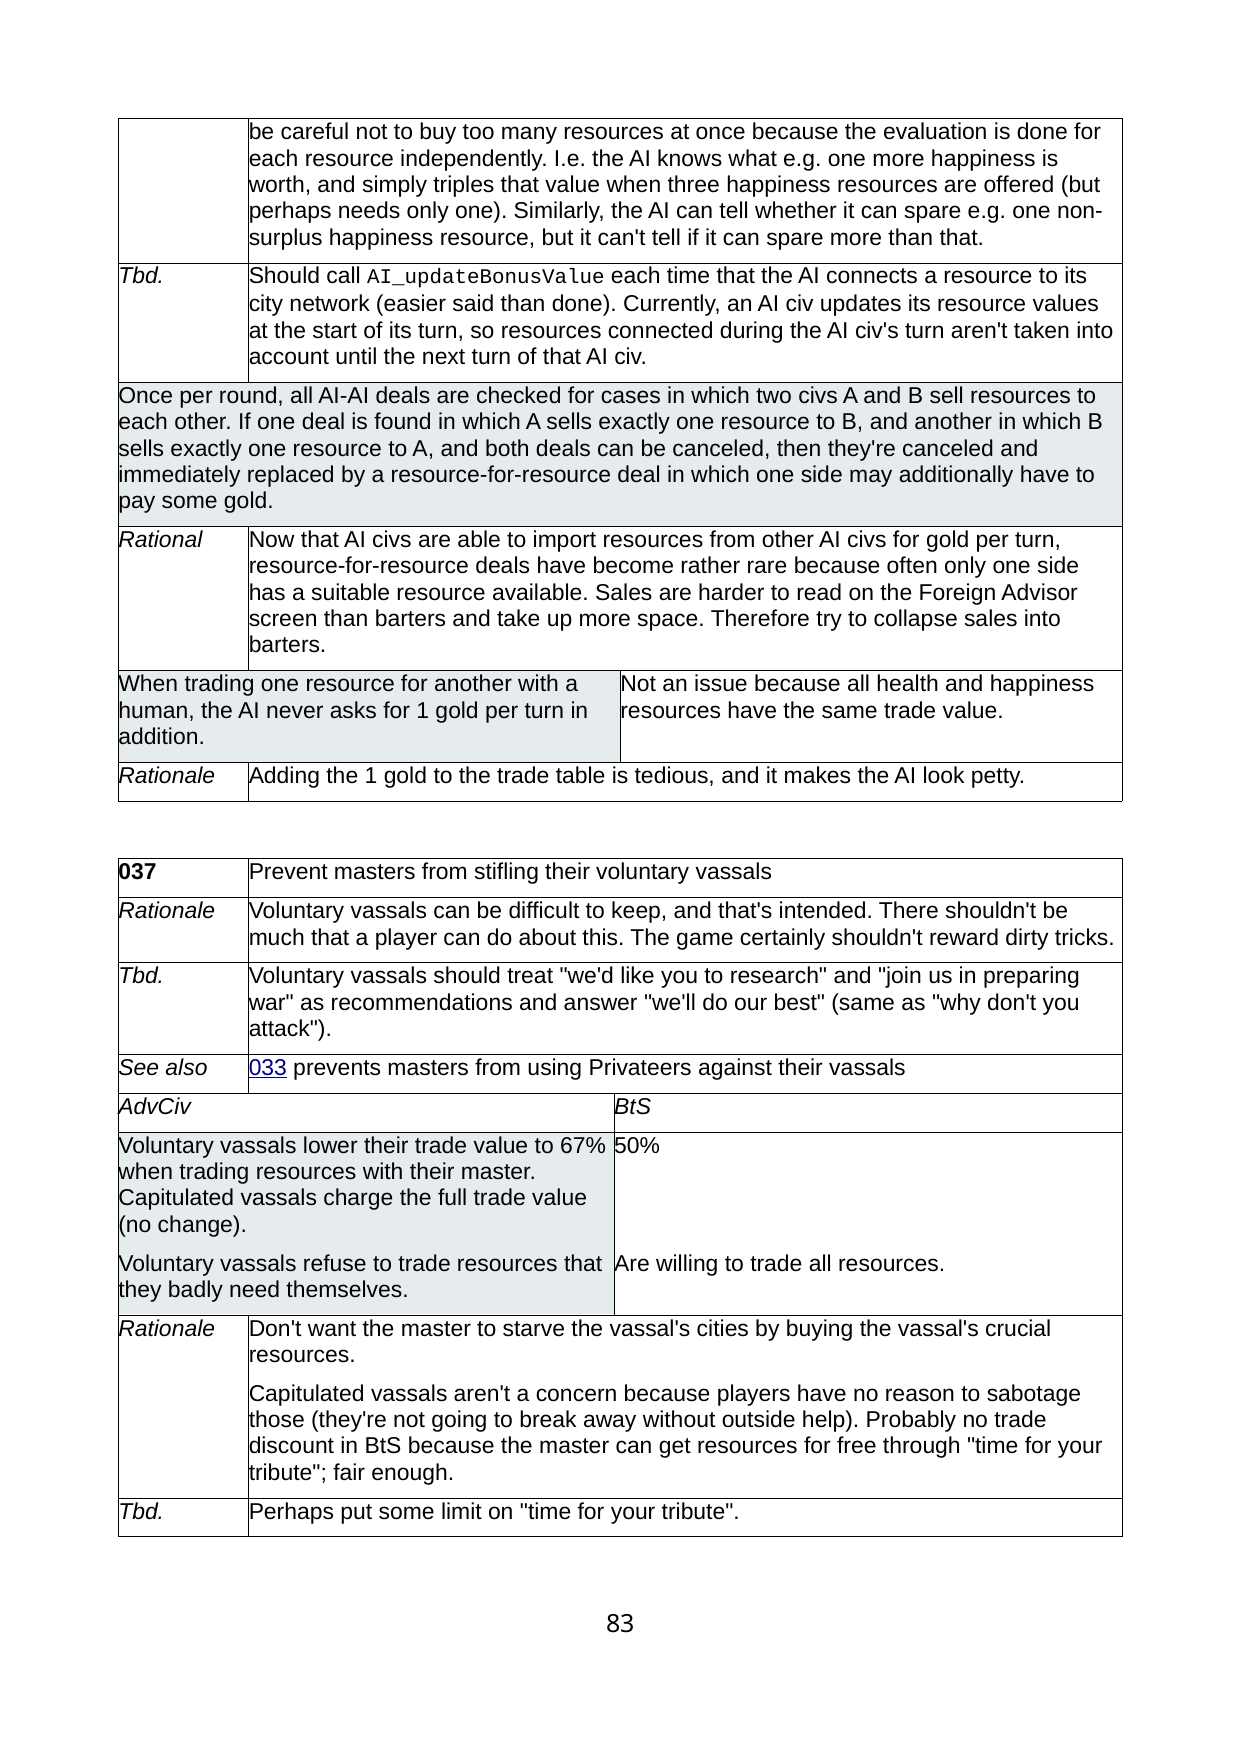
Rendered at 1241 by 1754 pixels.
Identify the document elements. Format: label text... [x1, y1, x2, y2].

table_cell Tbd. [119, 1499, 248, 1536]
table_cell Perhaps put some limit on "time for your tribute". [249, 1499, 1122, 1536]
table_cell [119, 119, 248, 262]
table_cell Should call AI_updateBonusValue each time that the AI connects a resource to its city network (easier said than done). Currently, an AI civ updates its resource values at the start of its turn, so resources connected during the AI civ's turn aren't taken into account until the next turn of that AI civ. [249, 264, 1122, 382]
table_cell 50% Are willing to trade all resources. [615, 1133, 1122, 1314]
table_cell Rationale [119, 1316, 248, 1498]
table_cell Adding the 1 gold to the trade table is tedious, and it makes the AI look petty. [249, 763, 1122, 801]
table_cell Rationale [119, 763, 248, 801]
table_cell be careful not to buy too many resources at once because the evaluation is done for each resource independently. I.e. the AI knows what e.g. one more happiness is worth, and simply triples that value when three happiness resources are offered (but perhaps needs only one). Similarly, the AI can tell whether it can spare e.g. one non-surplus happiness resource, but it can't tell if it can spare more than that. [249, 119, 1122, 262]
table_header Prevent masters from stifling their voluntary vassals [249, 859, 1122, 897]
table_cell Voluntary vassals can be difficult to keep, and that's intended. There shouldn't be much that a player can do about this. The game certainly shouldn't reward dirty tricks. [249, 898, 1122, 962]
table_cell Rational [119, 527, 248, 670]
table_cell 033 prevents masters from using Privateers against their vassals [249, 1055, 1122, 1093]
table_cell Not an issue because all health and happiness resources have the same trade value. [621, 671, 1122, 762]
table_cell Now that AI civs are able to import resources from other AI civs for gold per turn, resource-for-resource deals have become rather rare because often only one side has a suitable resource available. Sales are harder to read on the Foreign Advisor screen than barters and take up more space. Therefore try to collapse sales into barters. [249, 527, 1122, 670]
table_cell See also [119, 1055, 248, 1093]
table_cell Tbd. [119, 963, 248, 1054]
table_cell Tbd. [119, 264, 248, 382]
table_cell When trading one resource for another with a human, the AI never asks for 1 gold per turn in addition. [119, 671, 620, 762]
table_cell AdvCiv [119, 1094, 614, 1132]
table_header 037 [119, 859, 248, 897]
table_cell Rationale [119, 898, 248, 962]
table_cell Voluntary vassals should treat "we'd like you to research" and "join us in preparing war" as recommendations and answer "we'll do our best" (same as "why don't you attack"). [249, 963, 1122, 1054]
table_cell Don't want the master to starve the vassal's cities by buying the vassal's crucial resources. Capitulated vassals aren't a concern because players have no reason to sabotage those (they're not going to break away without outside help). Probably no trade discount in BtS because the master can get resources for free through "time for your tribute"; fair enough. [249, 1316, 1122, 1498]
table_cell Voluntary vassals lower their trade value to 67% when trading resources with their master. Capitulated vassals charge the full trade value (no change). Voluntary vassals refuse to trade resources that they badly need themselves. [119, 1133, 614, 1314]
table_cell BtS [615, 1094, 1122, 1132]
table_cell Once per round, all AI-AI deals are checked for cases in which two civs A and B sell resources to each other. If one deal is found in which A sells exactly one resource to B, and another in which B sells exactly one resource to A, and both deals can be canceled, then they're canceled and immediately replaced by a resource-for-resource deal in which one side may additionally have to pay some gold. [119, 383, 1122, 526]
